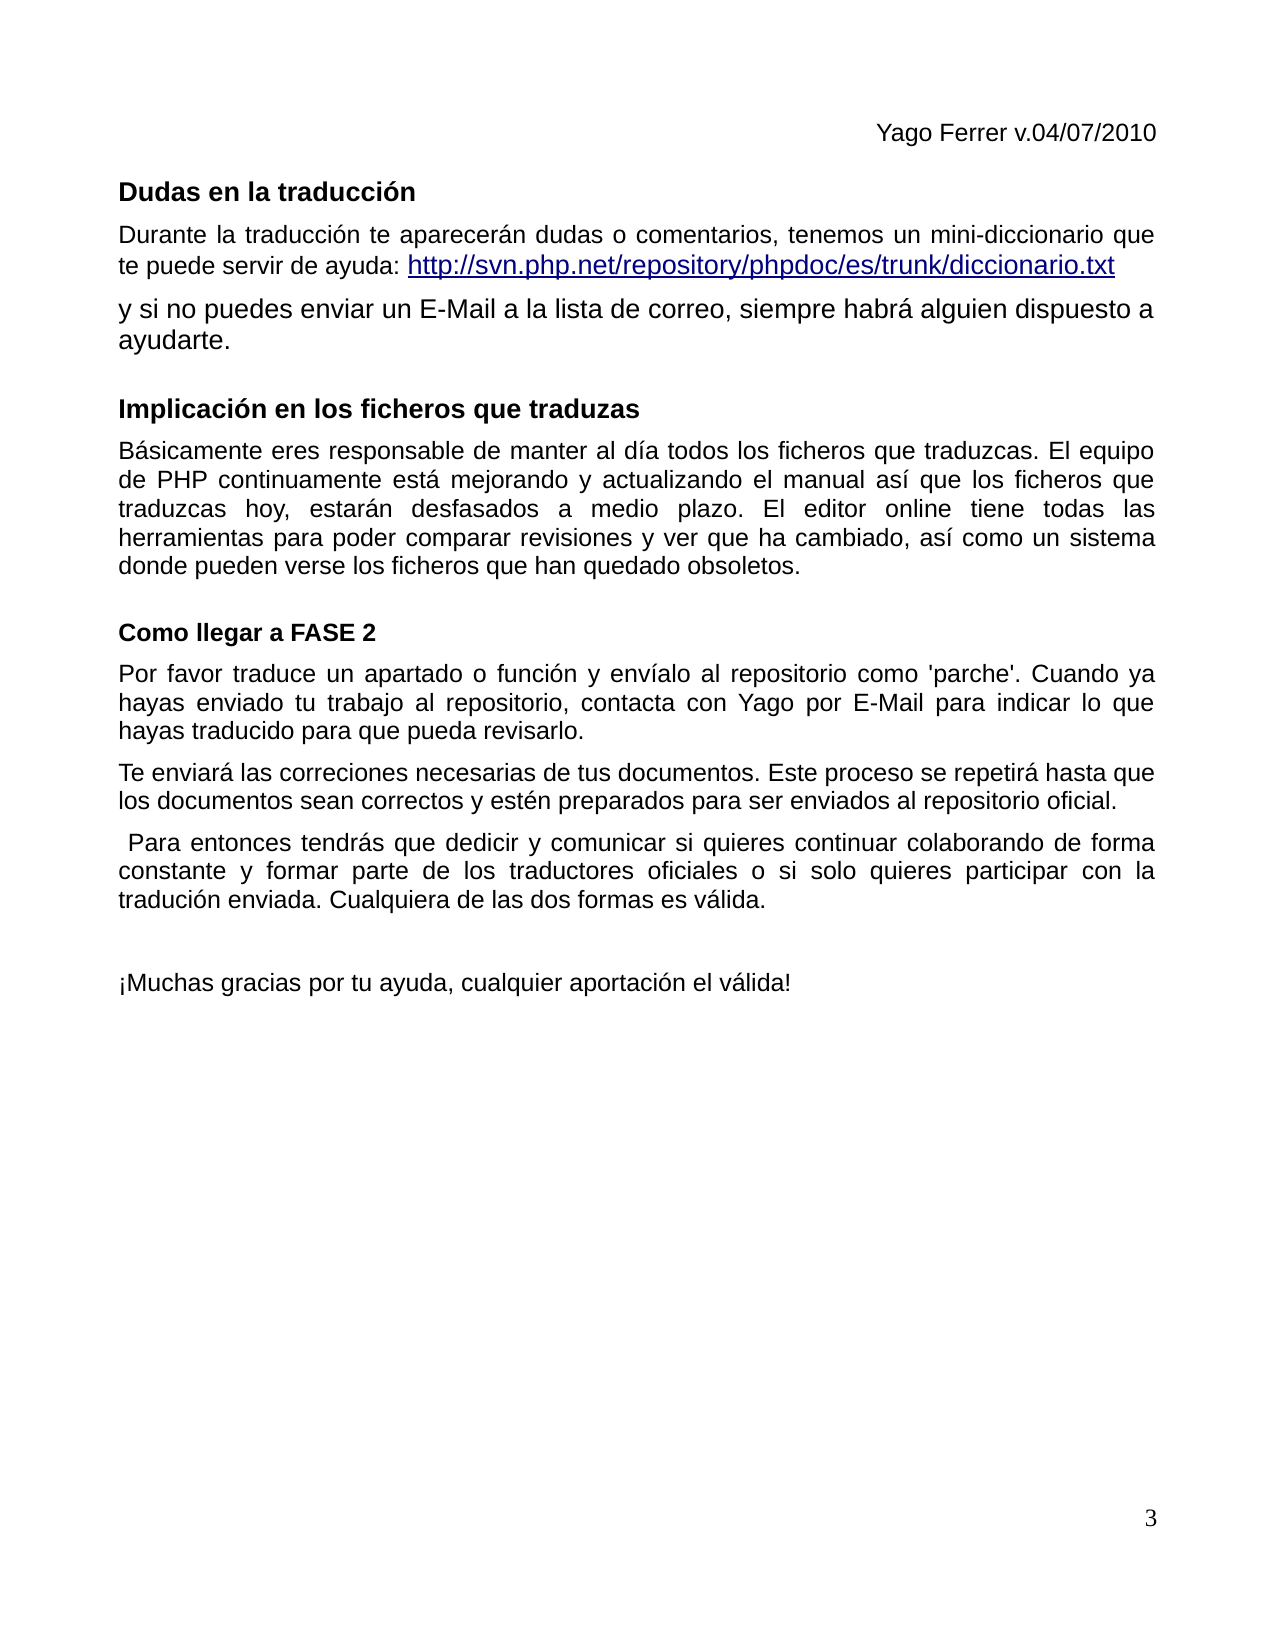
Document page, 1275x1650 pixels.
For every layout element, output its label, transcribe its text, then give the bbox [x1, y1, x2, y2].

text Te enviará las correciones necesarias de tus documentos. Este proceso se repetirá hasta que los documentos sean correctos y estén preparados para ser enviados al repositorio oficial. [118, 758, 1157, 815]
subtitle Implicación en los ficheros que traduzas [118, 393, 1157, 424]
text ¡Muchas gracias por tu ayuda, cualquier aportación el válida! [118, 968, 1157, 996]
text Por favor traduce un apartado o función y envíalo al repositorio como 'parche'. Cuando ya hayas enviado tu trabajo al repositorio, contacta con Yago por E-Mail para indicar lo que hayas traducido para que pueda revisarlo. [118, 659, 1157, 745]
text Para entonces tendrás que dedicir y comunicar si quieres continuar colaborando de forma constante y formar parte de los traductores oficiales o si solo quieres participar con la tradución enviada. Cualquiera de las dos formas es válida. [118, 828, 1157, 914]
text y si no puedes enviar un E-Mail a la lista de correo, siempre habrá alguien dispuesto a ayudarte. [118, 293, 1157, 355]
text Básicamente eres responsable de manter al día todos los ficheros que traduzcas. El equipo de PHP continuamente está mejorando y actualizando el manual así que los ficheros que traduzcas hoy, estarán desfasados a medio plazo. El editor online tiene todas las herramientas para poder comparar revisiones y ver que ha cambiado, así como un sistema donde pueden verse los ficheros que han quedado obsoletos. [118, 436, 1157, 580]
subtitle Dudas en la traducción [118, 176, 1157, 208]
text Durante la traducción te aparecerán dudas o comentarios, tenemos un mini-diccionario que te puede servir de ayuda: http://svn.php.net/repository/phpdoc/es/trunk/diccionario.txt [118, 220, 1157, 280]
subtitle Como llegar a FASE 2 [118, 618, 1157, 646]
